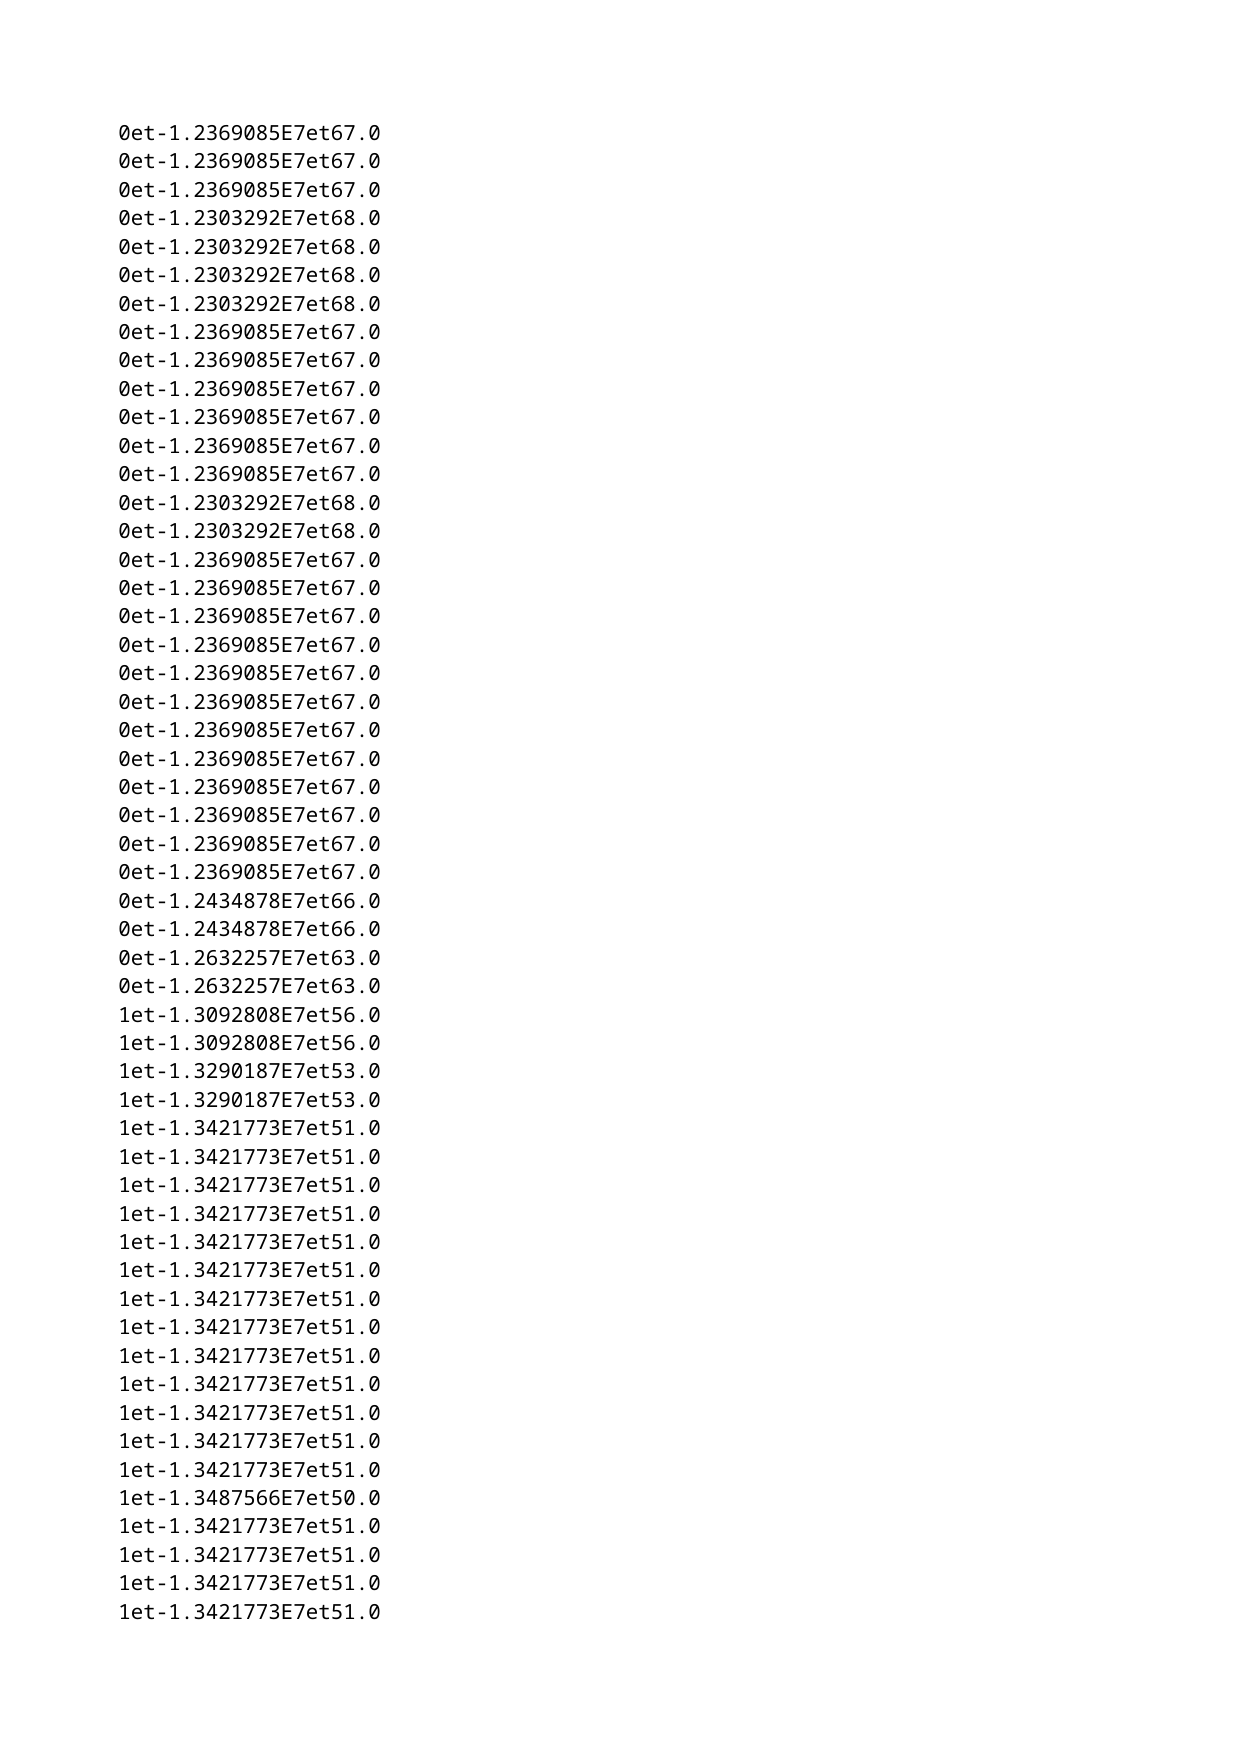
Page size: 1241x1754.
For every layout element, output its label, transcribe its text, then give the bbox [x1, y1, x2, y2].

text 0et-1.2369085E7et67.0 [118, 431, 1122, 459]
text 0et-1.2434878E7et66.0 [118, 886, 1122, 914]
text 0et-1.2369085E7et67.0 [118, 545, 1122, 573]
text 1et-1.3421773E7et51.0 [118, 1227, 1122, 1256]
text 1et-1.3421773E7et51.0 [118, 1398, 1122, 1426]
text 0et-1.2632257E7et63.0 [118, 971, 1122, 1000]
text 0et-1.2369085E7et67.0 [118, 346, 1122, 374]
text 1et-1.3290187E7et53.0 [118, 1057, 1122, 1085]
text 1et-1.3421773E7et51.0 [118, 1597, 1122, 1625]
text 1et-1.3421773E7et51.0 [118, 1312, 1122, 1341]
text 1et-1.3421773E7et51.0 [118, 1113, 1122, 1142]
text 0et-1.2303292E7et68.0 [118, 289, 1122, 317]
text 1et-1.3421773E7et51.0 [118, 1142, 1122, 1170]
text 1et-1.3421773E7et51.0 [118, 1341, 1122, 1369]
text 1et-1.3421773E7et51.0 [118, 1369, 1122, 1398]
text 0et-1.2632257E7et63.0 [118, 943, 1122, 971]
text 0et-1.2303292E7et68.0 [118, 488, 1122, 516]
text 0et-1.2369085E7et67.0 [118, 317, 1122, 346]
text 0et-1.2369085E7et67.0 [118, 459, 1122, 488]
text 1et-1.3421773E7et51.0 [118, 1540, 1122, 1568]
text 0et-1.2303292E7et68.0 [118, 516, 1122, 545]
text 0et-1.2369085E7et67.0 [118, 175, 1122, 203]
text 1et-1.3421773E7et51.0 [118, 1512, 1122, 1540]
text 0et-1.2369085E7et67.0 [118, 857, 1122, 886]
text 0et-1.2303292E7et68.0 [118, 203, 1122, 232]
text 1et-1.3421773E7et51.0 [118, 1568, 1122, 1597]
text 1et-1.3421773E7et51.0 [118, 1284, 1122, 1312]
text 0et-1.2369085E7et67.0 [118, 801, 1122, 829]
text 0et-1.2303292E7et68.0 [118, 232, 1122, 260]
text 0et-1.2369085E7et67.0 [118, 402, 1122, 431]
text 0et-1.2369085E7et67.0 [118, 658, 1122, 687]
text 1et-1.3421773E7et51.0 [118, 1455, 1122, 1483]
text 0et-1.2369085E7et67.0 [118, 118, 1122, 147]
text 1et-1.3092808E7et56.0 [118, 1000, 1122, 1028]
text 0et-1.2369085E7et67.0 [118, 573, 1122, 602]
text 1et-1.3092808E7et56.0 [118, 1028, 1122, 1057]
text 0et-1.2303292E7et68.0 [118, 260, 1122, 289]
text 1et-1.3290187E7et53.0 [118, 1085, 1122, 1113]
text 0et-1.2369085E7et67.0 [118, 602, 1122, 630]
text 1et-1.3421773E7et51.0 [118, 1256, 1122, 1284]
text 0et-1.2369085E7et67.0 [118, 687, 1122, 715]
text 0et-1.2369085E7et67.0 [118, 374, 1122, 402]
text 1et-1.3421773E7et51.0 [118, 1426, 1122, 1455]
text 1et-1.3421773E7et51.0 [118, 1170, 1122, 1199]
text 0et-1.2369085E7et67.0 [118, 630, 1122, 658]
text 0et-1.2369085E7et67.0 [118, 829, 1122, 857]
text 1et-1.3421773E7et51.0 [118, 1199, 1122, 1227]
text 1et-1.3487566E7et50.0 [118, 1483, 1122, 1512]
text 0et-1.2369085E7et67.0 [118, 715, 1122, 744]
text 0et-1.2369085E7et67.0 [118, 772, 1122, 801]
text 0et-1.2369085E7et67.0 [118, 147, 1122, 175]
text 0et-1.2434878E7et66.0 [118, 914, 1122, 943]
text 0et-1.2369085E7et67.0 [118, 744, 1122, 772]
